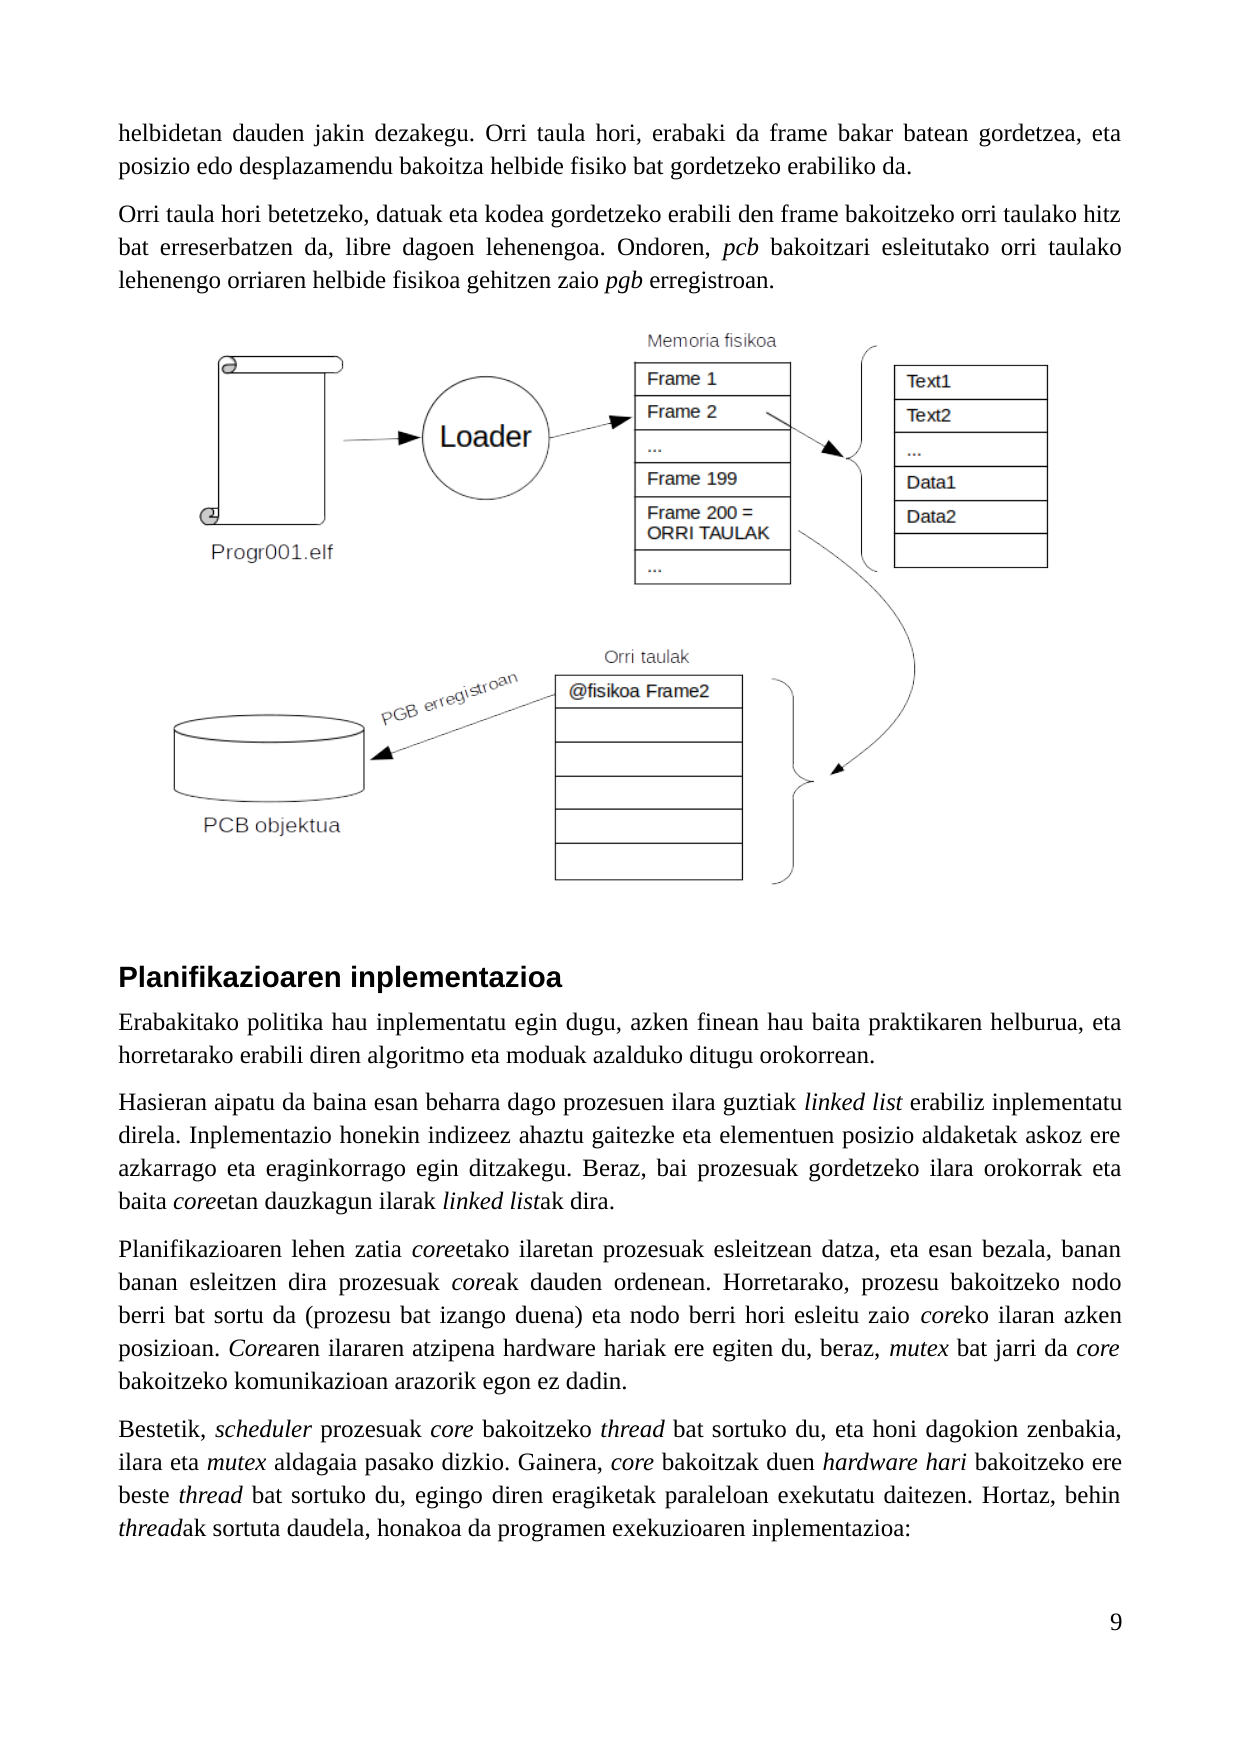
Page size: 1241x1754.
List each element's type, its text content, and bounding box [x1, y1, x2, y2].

text Erabakitako politika hau inplementatu egin dugu, azken finean hau baita praktikaren helburua, eta horretarako erabili diren algoritmo eta moduak azalduko ditugu orokorrean. [118, 1007, 1122, 1068]
text Bestetik, scheduler prozesuak core bakoitzeko thread bat sortuko du, eta honi dagokion zenbakia, ilara eta mutex aldagaia pasako dizkio. Gainera, core bakoitzak duen hardware hari bakoitzeko ere beste thread bat sortuko du, egingo diren eragiketak paraleloan exekutatu daitezen. Hortaz, behin threadak sortuta daudela, honakoa da programen exekuzioaren inplementazioa: [118, 1414, 1122, 1541]
text Planifikazioaren lehen zatia coreetako ilaretan prozesuak esleitzean datza, eta esan bezala, banan banan esleitzen dira prozesuak coreak dauden ordenean. Horretarako, prozesu bakoitzeko nodo berri bat sortu da (prozesu bat izango duena) eta nodo berri hori esleitu zaio coreko ilaran azken posizioan. Corearen ilararen atzipena hardware hariak ere egiten du, beraz, mutex bat jarri da core bakoitzeko komunikazioan arazorik egon ez dadin. [118, 1234, 1122, 1395]
picture [170, 318, 1060, 391]
subtitle Planifikazioaren inplementazioa [118, 960, 1122, 994]
text Orri taula hori betetzeko, datuak eta kodea gordetzeko erabili den frame bakoitzeko orri taulako hitz bat erreserbatzen da, libre dagoen lehenengoa. Ondoren, pcb bakoitzari esleitutako orri taulako lehenengo orriaren helbide fisikoa gehitzen zaio pgb erregistroan. [118, 199, 1122, 293]
text Hasieran aipatu da baina esan beharra dago prozesuen ilara guztiak linked list erabiliz inplementatu direla. Inplementazio honekin indizeez ahaztu gaitezke eta elementuen posizio aldaketak askoz ere azkarrago eta eraginkorrago egin ditzakegu. Beraz, bai prozesuak gordetzeko ilara orokorrak eta baita coreetan dauzkagun ilarak linked listak dira. [118, 1087, 1122, 1215]
text helbidetan dauden jakin dezakegu. Orri taula hori, erabaki da frame bakar batean gordetzea, eta posizio edo desplazamendu bakoitza helbide fisiko bat gordetzeko erabiliko da. [118, 118, 1122, 180]
